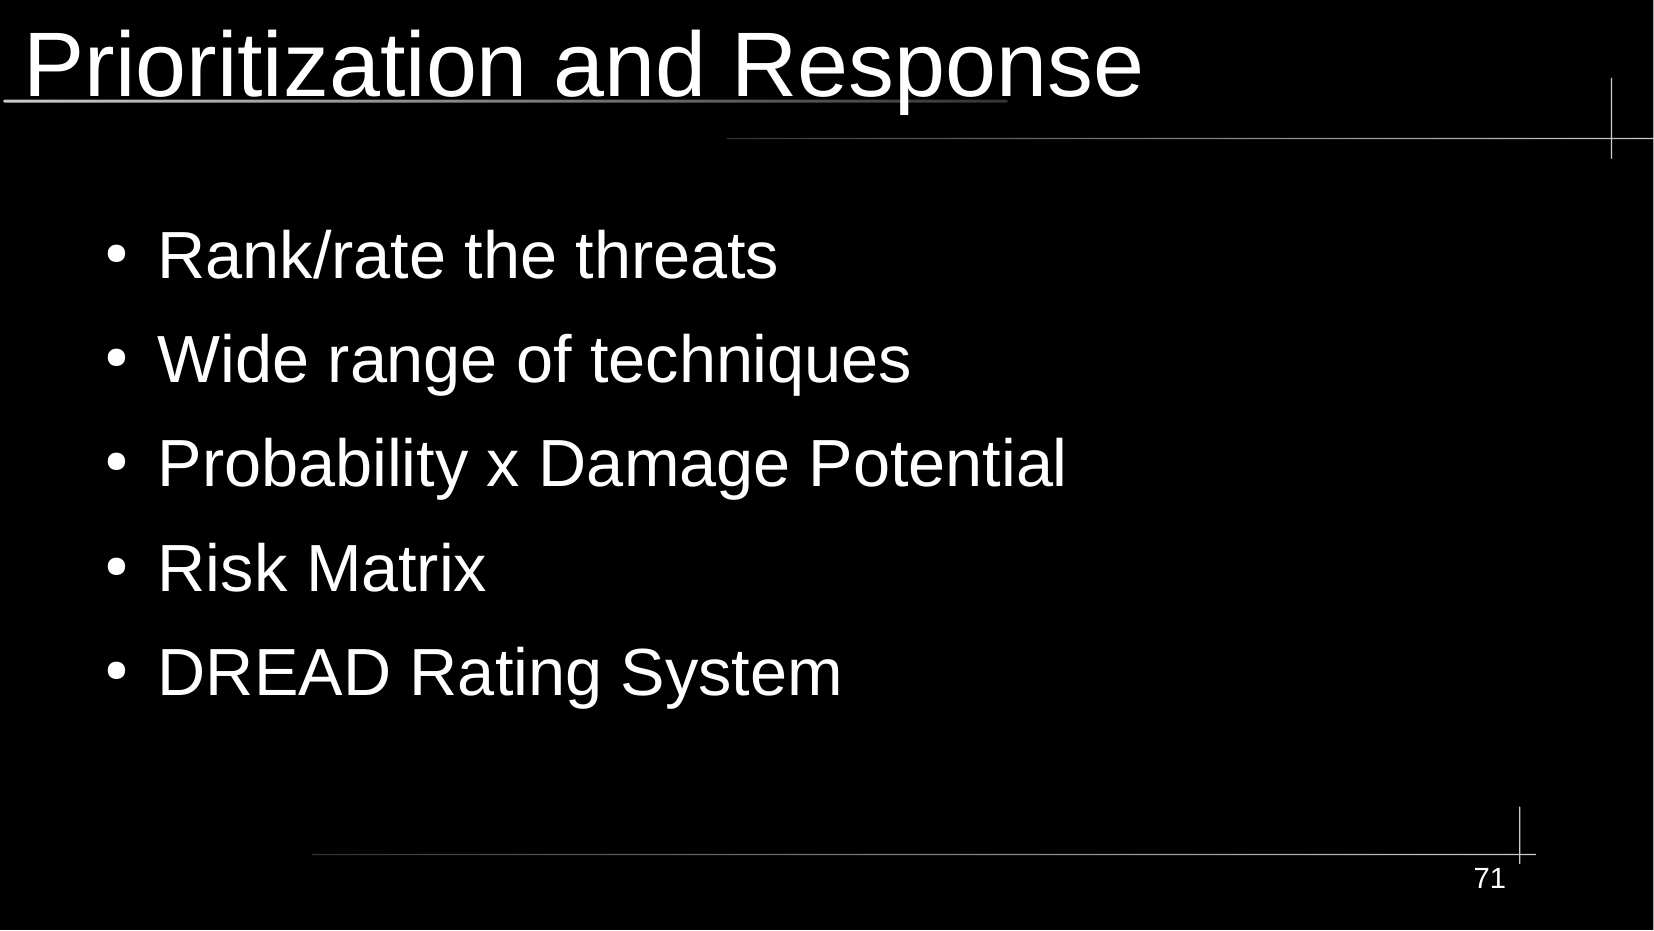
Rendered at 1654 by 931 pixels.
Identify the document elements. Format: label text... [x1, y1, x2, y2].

title Prioritization and Response [23, 11, 1589, 119]
list Rank/rate the threats Wide range of techniques Probability x Damage Potential Risk Matrix DREAD Rating System [86, 217, 1576, 901]
